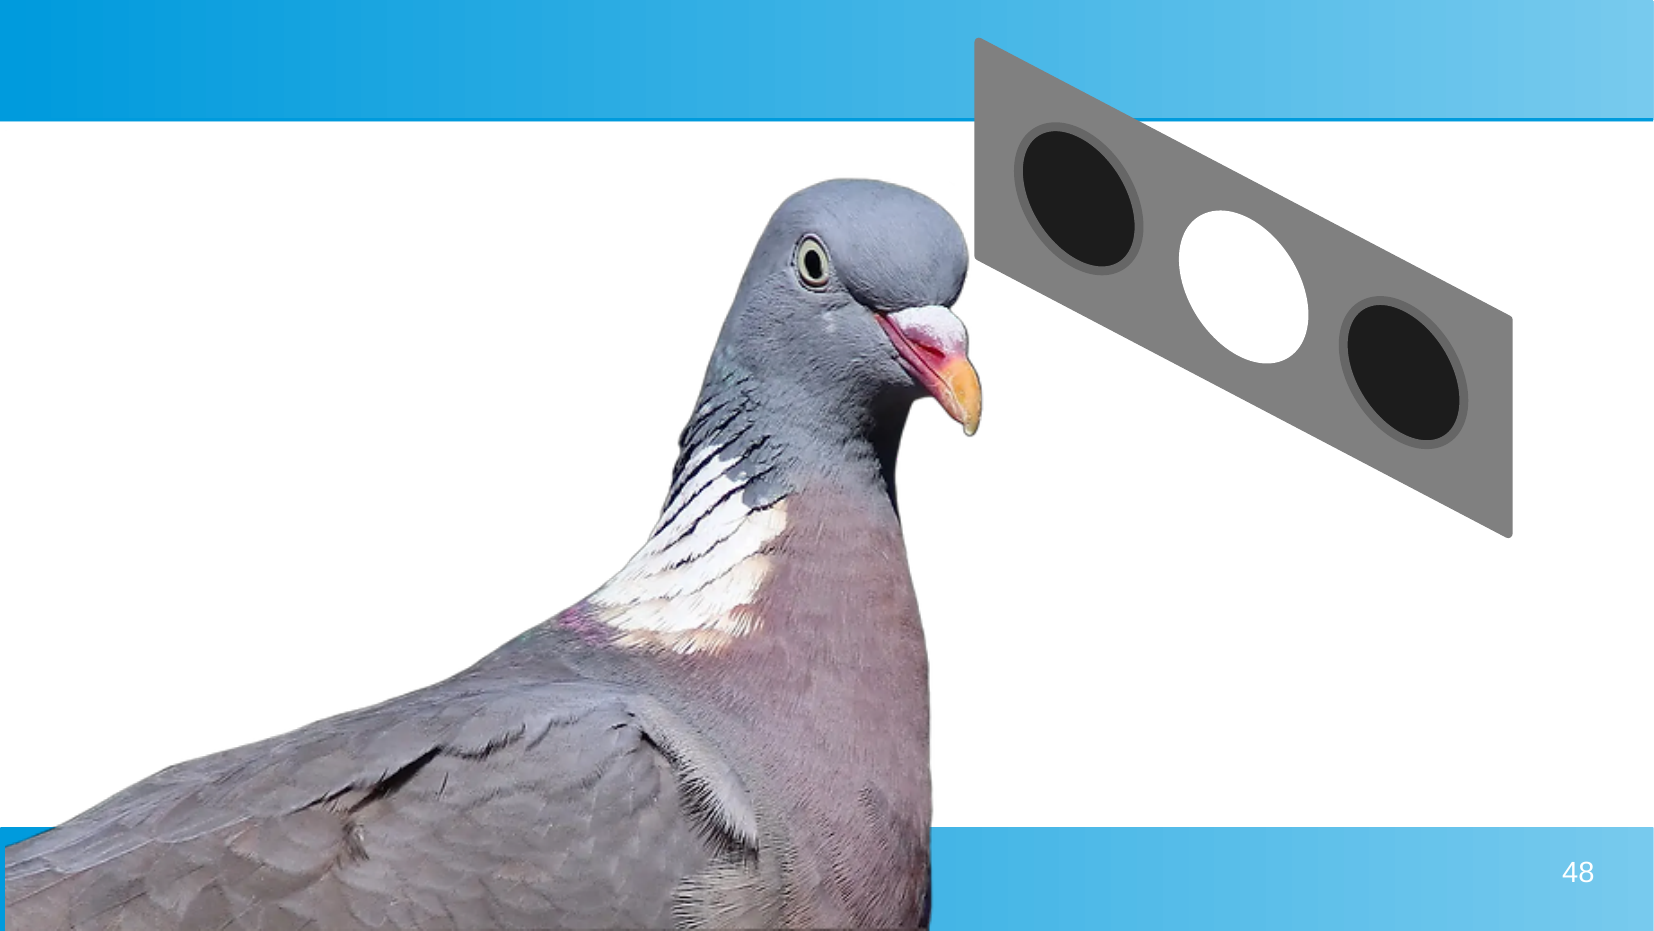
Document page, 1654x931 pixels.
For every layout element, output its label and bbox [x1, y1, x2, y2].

text_box [978, 42, 1509, 534]
picture [5, 130, 1007, 931]
